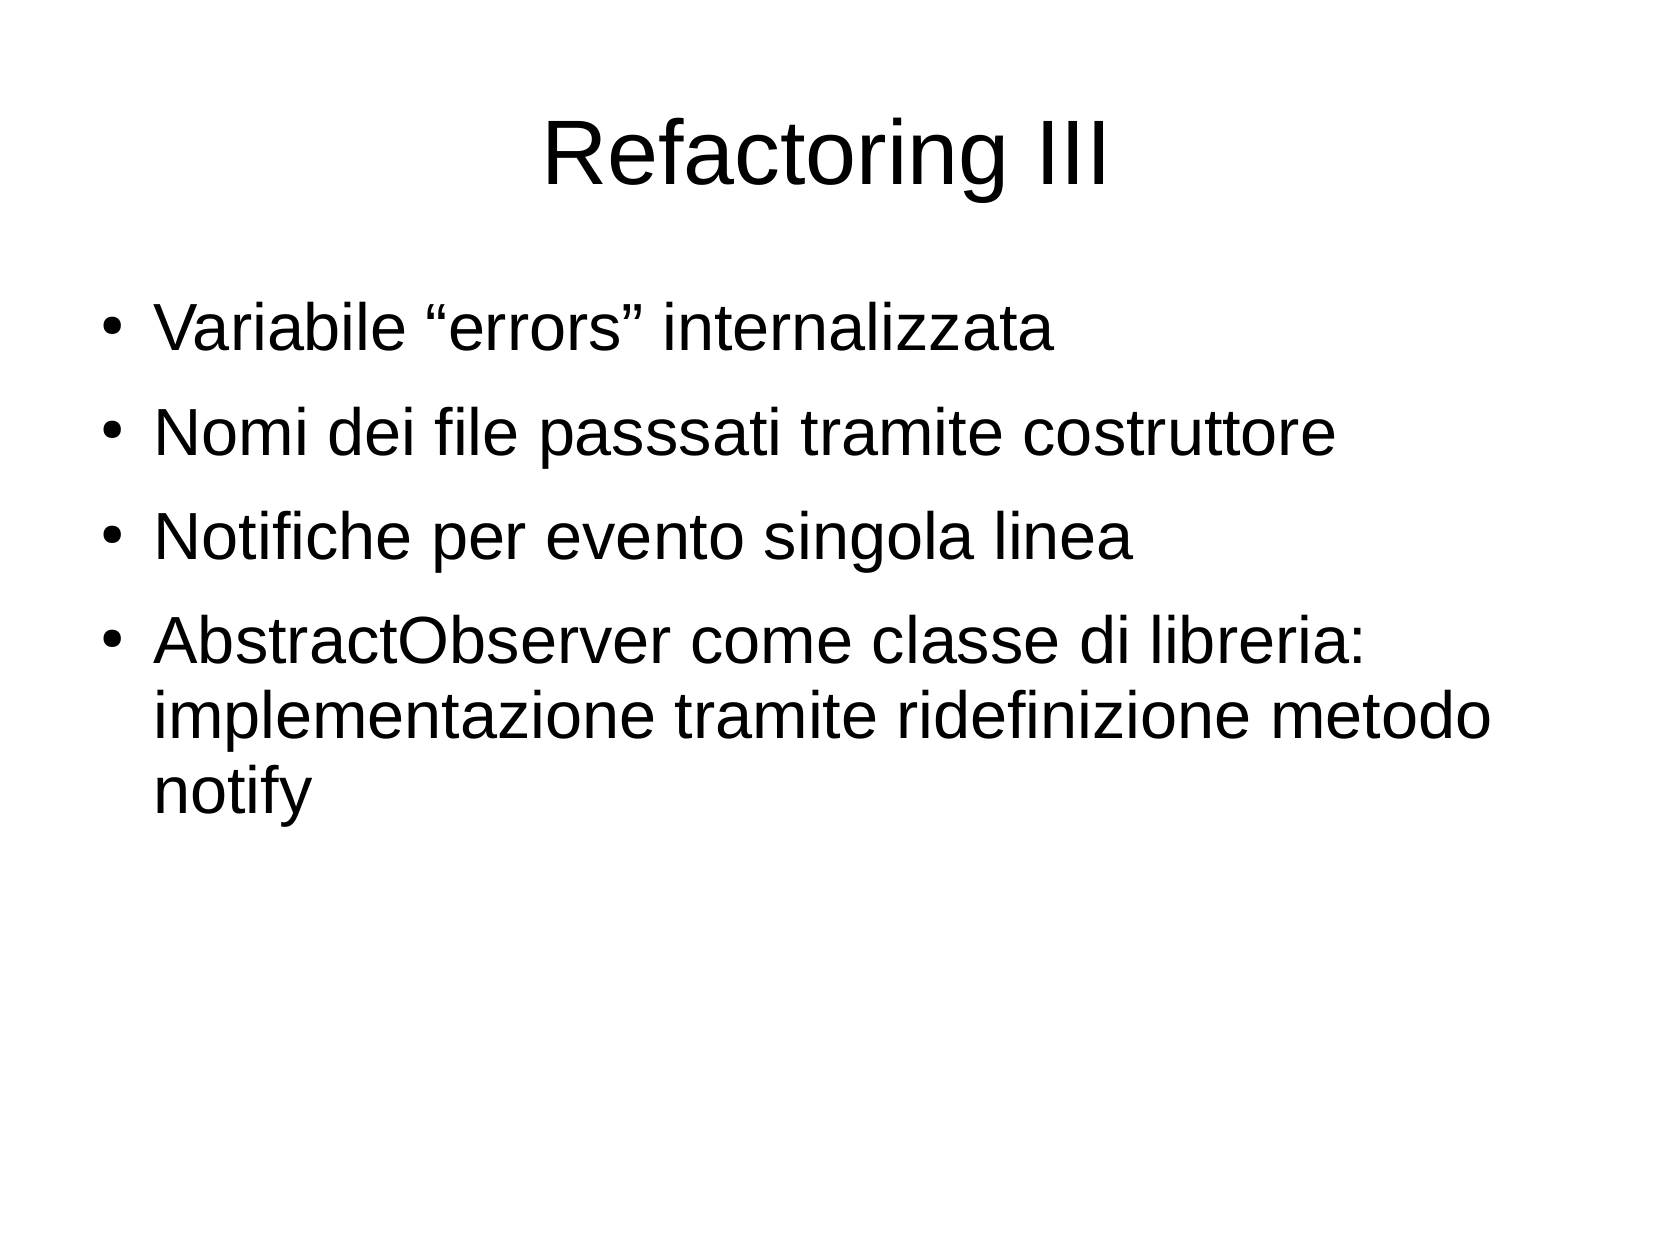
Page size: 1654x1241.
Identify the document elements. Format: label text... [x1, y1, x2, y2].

title Refactoring III [82, 49, 1571, 257]
list Variabile “errors” internalizzata Nomi dei file passsati tramite costruttore Notifiche per evento singola linea AbstractObserver come classe di libreria: implementazione tramite ridefinizione metodo notify [82, 290, 1571, 1010]
